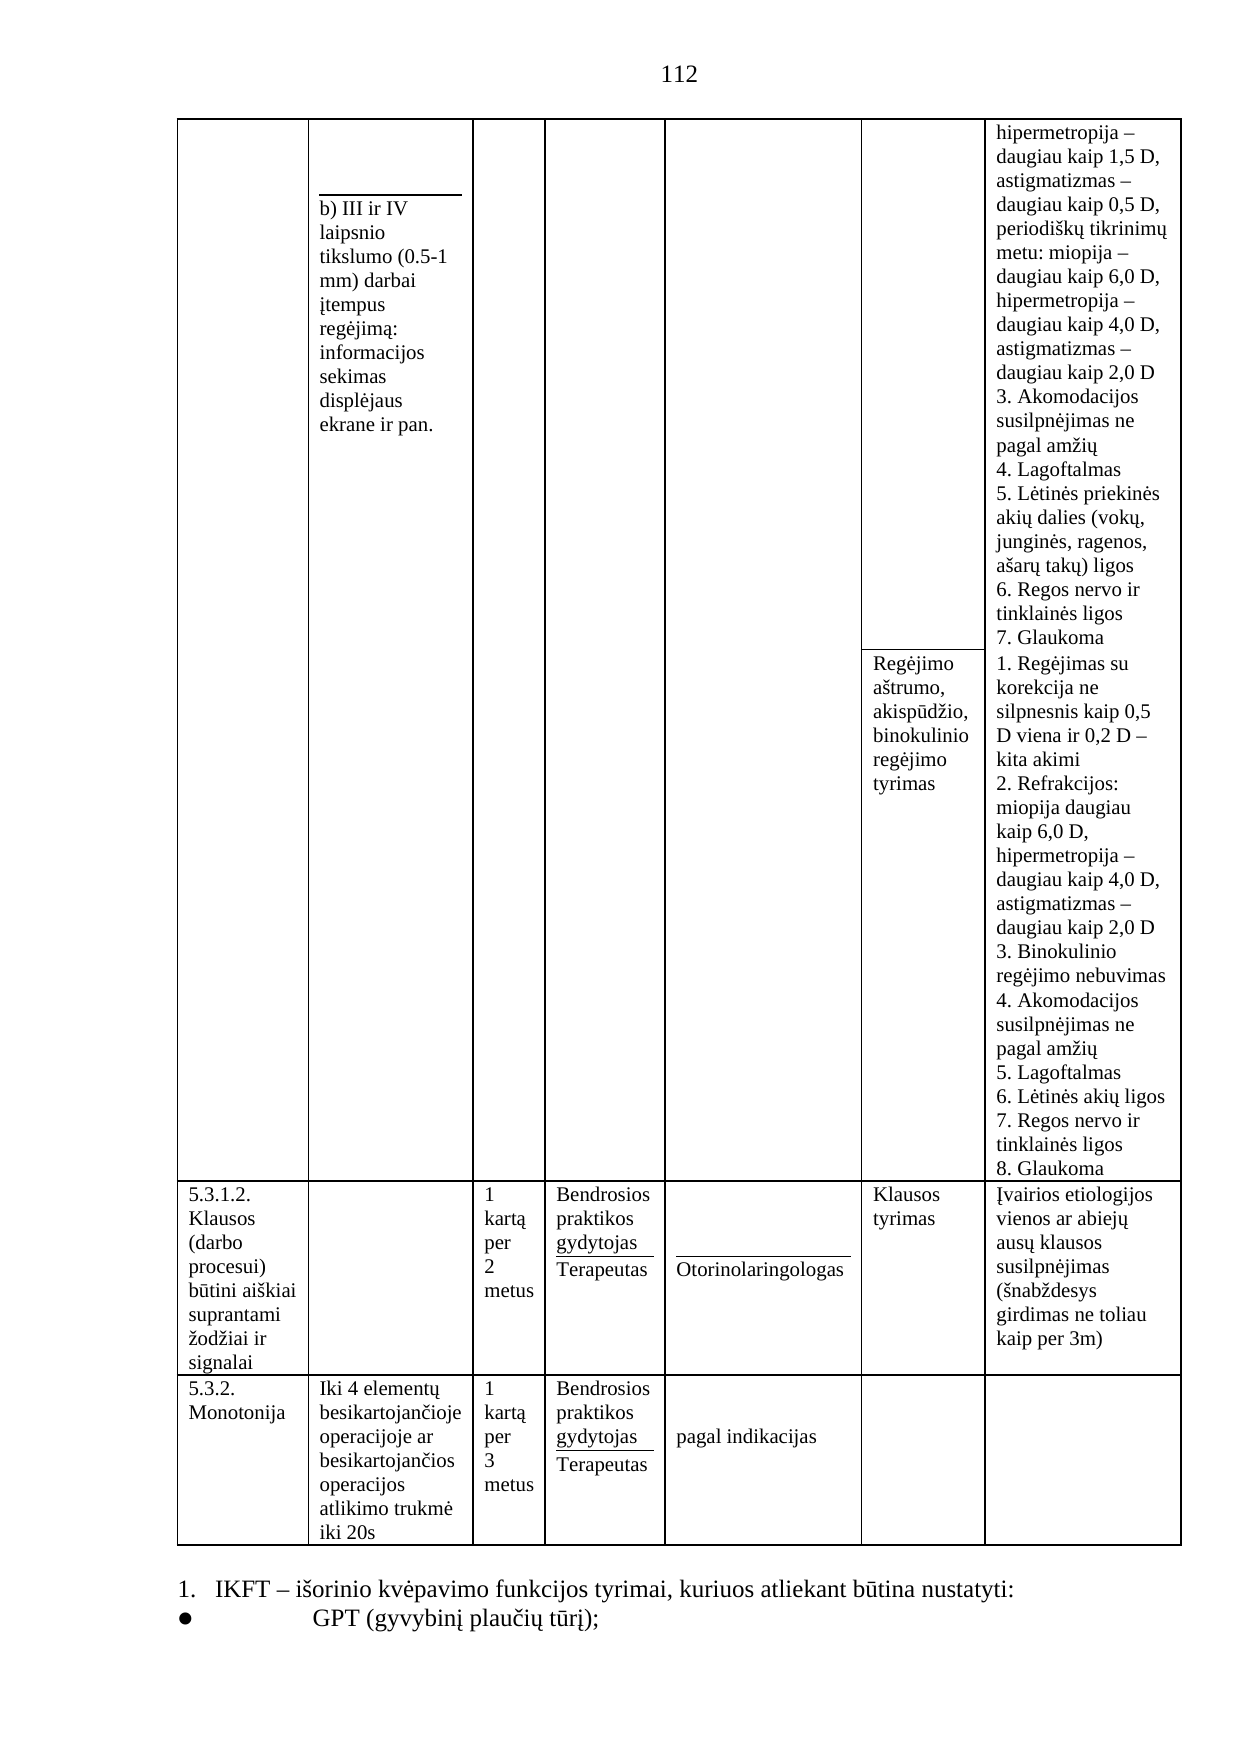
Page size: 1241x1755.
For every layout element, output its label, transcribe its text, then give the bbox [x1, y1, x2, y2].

table_cell Įvairios etiologijos vienos ar abiejų ausų klausos susilpnėjimas (šnabždesys girdimas ne toliau kaip per 3m) [986, 1182, 1180, 1374]
table_cell [178, 120, 308, 1180]
table_cell [309, 1182, 472, 1374]
table_cell [862, 120, 984, 649]
table_cell Bendrosios praktikos gydytojas Terapeutas [546, 1182, 664, 1374]
table_cell b) III ir IV laipsnio tikslumo (0.5-1 mm) darbai įtempus regėjimą: informacijos sekimas displėjaus ekrane ir pan. [309, 120, 472, 1180]
table_cell Klausos tyrimas [862, 1182, 984, 1374]
table_cell 5.3.2. Monotonija [178, 1376, 308, 1544]
table_cell [546, 120, 664, 1180]
table_cell [474, 120, 544, 1180]
table_cell 1 kartą per 3 metus [474, 1376, 544, 1544]
table_cell hipermetropija – daugiau kaip 1,5 D, astigmatizmas – daugiau kaip 0,5 D, periodiškų tikrinimų metu: miopija – daugiau kaip 6,0 D, hipermetropija – daugiau kaip 4,0 D, astigmatizmas – daugiau kaip 2,0 D 3. Akomodacijos susilpnėjimas ne pagal amžių 4. Lagoftalmas 5. Lėtinės priekinės akių dalies (vokų, junginės, ragenos, ašarų takų) ligos 6. Regos nervo ir tinklainės ligos 7. Glaukoma [986, 120, 1180, 649]
table_cell 5.3.1.2. Klausos (darbo procesui) būtini aiškiai suprantami žodžiai ir signalai [178, 1182, 308, 1374]
table_cell [666, 120, 861, 1180]
table_cell Regėjimo aštrumo, akispūdžio, binokulinio regėjimo tyrimas [862, 650, 984, 1180]
table_cell [862, 1376, 984, 1544]
table_cell Otorinolaringologas [666, 1182, 861, 1374]
table_cell pagal indikacijas [666, 1376, 861, 1544]
text 1. IKFT – išorinio kvėpavimo funkcijos tyrimai, kuriuos atliekant būtina nustatyti: [177, 1574, 1181, 1603]
table_cell Bendrosios praktikos gydytojas Terapeutas [546, 1376, 664, 1544]
text  GPT (gyvybinį plaučių tūrį); [177, 1603, 1181, 1632]
table_cell Iki 4 elementų besikartojančioje operacijoje ar besikartojančios operacijos atlikimo trukmė iki 20s [309, 1376, 472, 1544]
table_cell 1 kartą per 2 metus [474, 1182, 544, 1374]
table_cell [986, 1376, 1180, 1544]
table_cell 1. Regėjimas su korekcija ne silpnesnis kaip 0,5 D viena ir 0,2 D – kita akimi 2. Refrakcijos: miopija daugiau kaip 6,0 D, hipermetropija – daugiau kaip 4,0 D, astigmatizmas – daugiau kaip 2,0 D 3. Binokulinio regėjimo nebuvimas 4. Akomodacijos susilpnėjimas ne pagal amžių 5. Lagoftalmas 6. Lėtinės akių ligos 7. Regos nervo ir tinklainės ligos 8. Glaukoma [986, 649, 1180, 1180]
